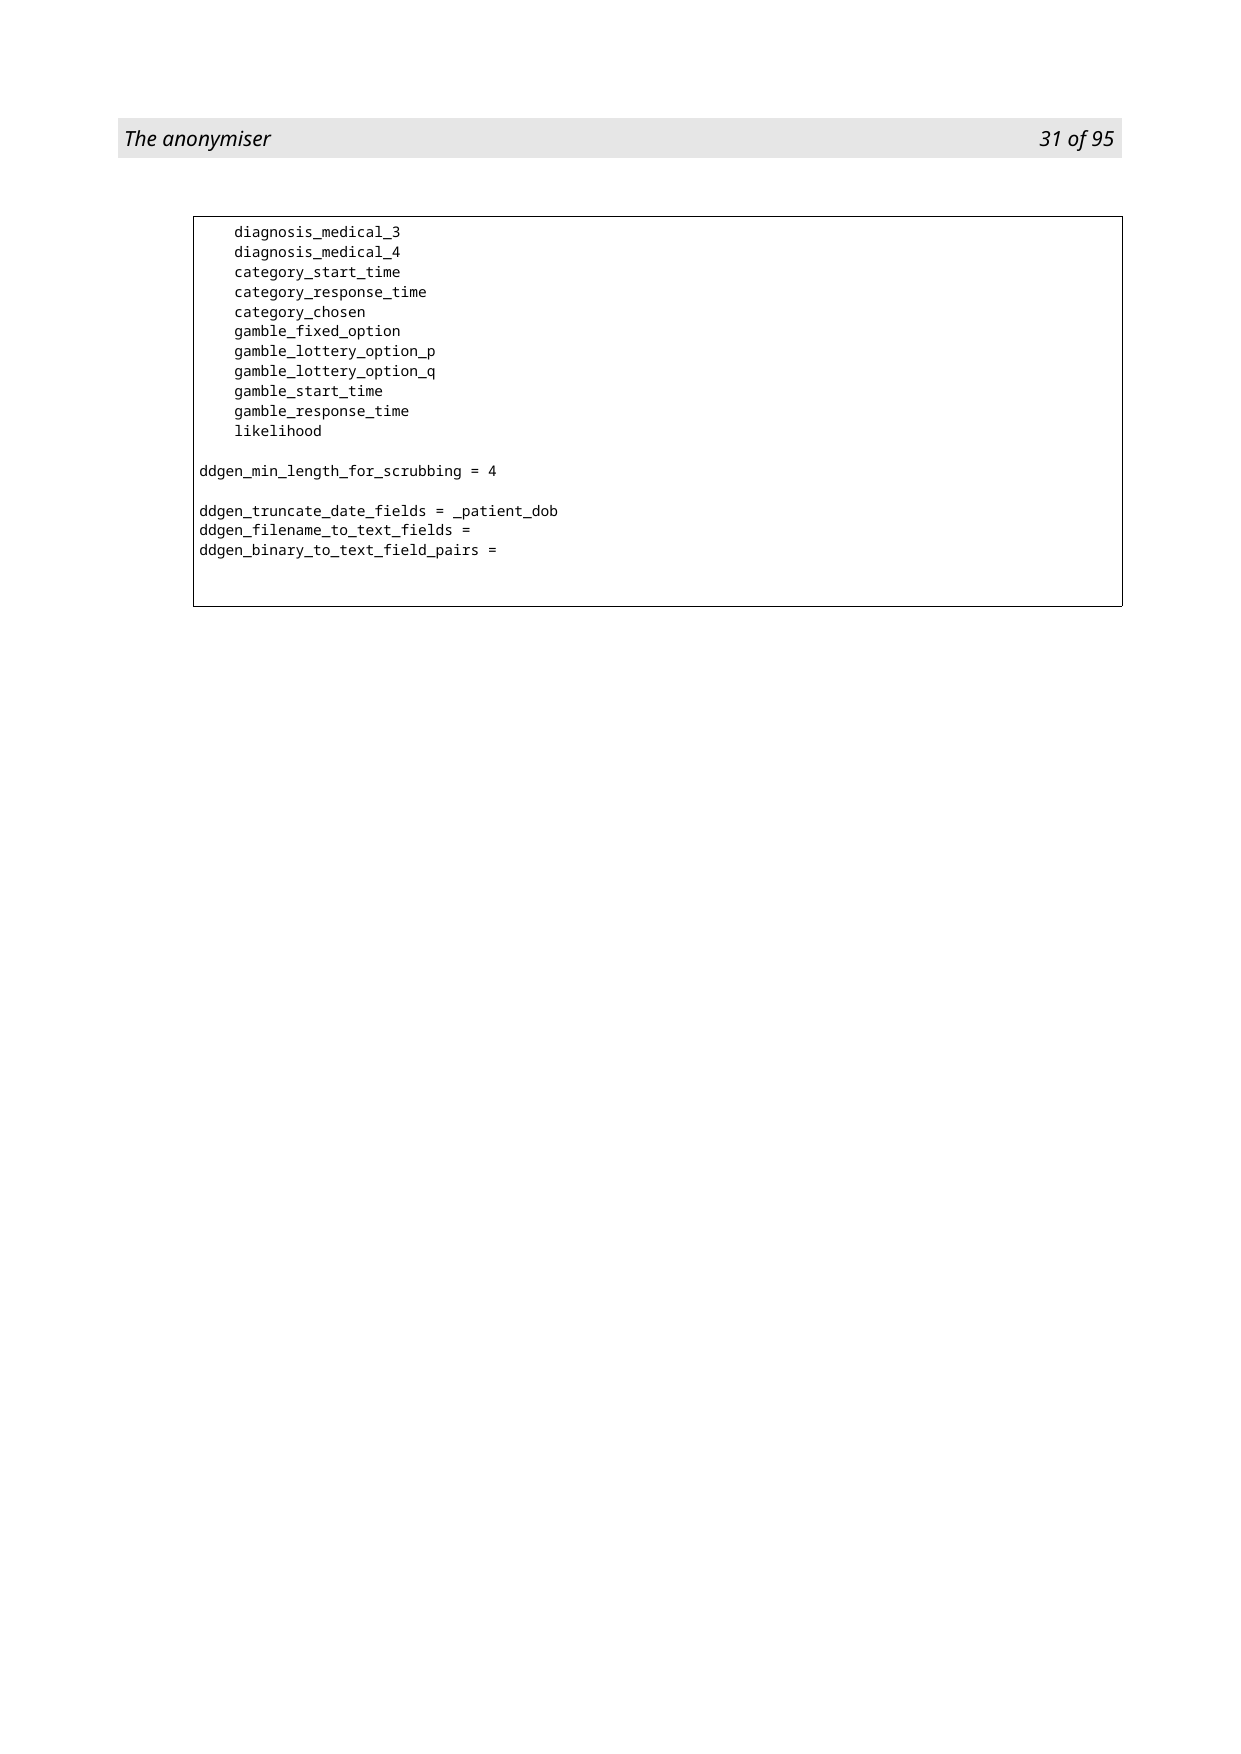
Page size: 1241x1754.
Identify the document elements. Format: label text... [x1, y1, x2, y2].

table_header diagnosis_medical_3 diagnosis_medical_4 category_start_time category_response_time category_chosen gamble_fixed_option gamble_lottery_option_p gamble_lottery_option_q gamble_start_time gamble_response_time likelihood ddgen_min_length_for_scrubbing = 4 ddgen_truncate_date_fields = _patient_dob ddgen_filename_to_text_fields = ddgen_binary_to_text_field_pairs = [194, 217, 1122, 606]
